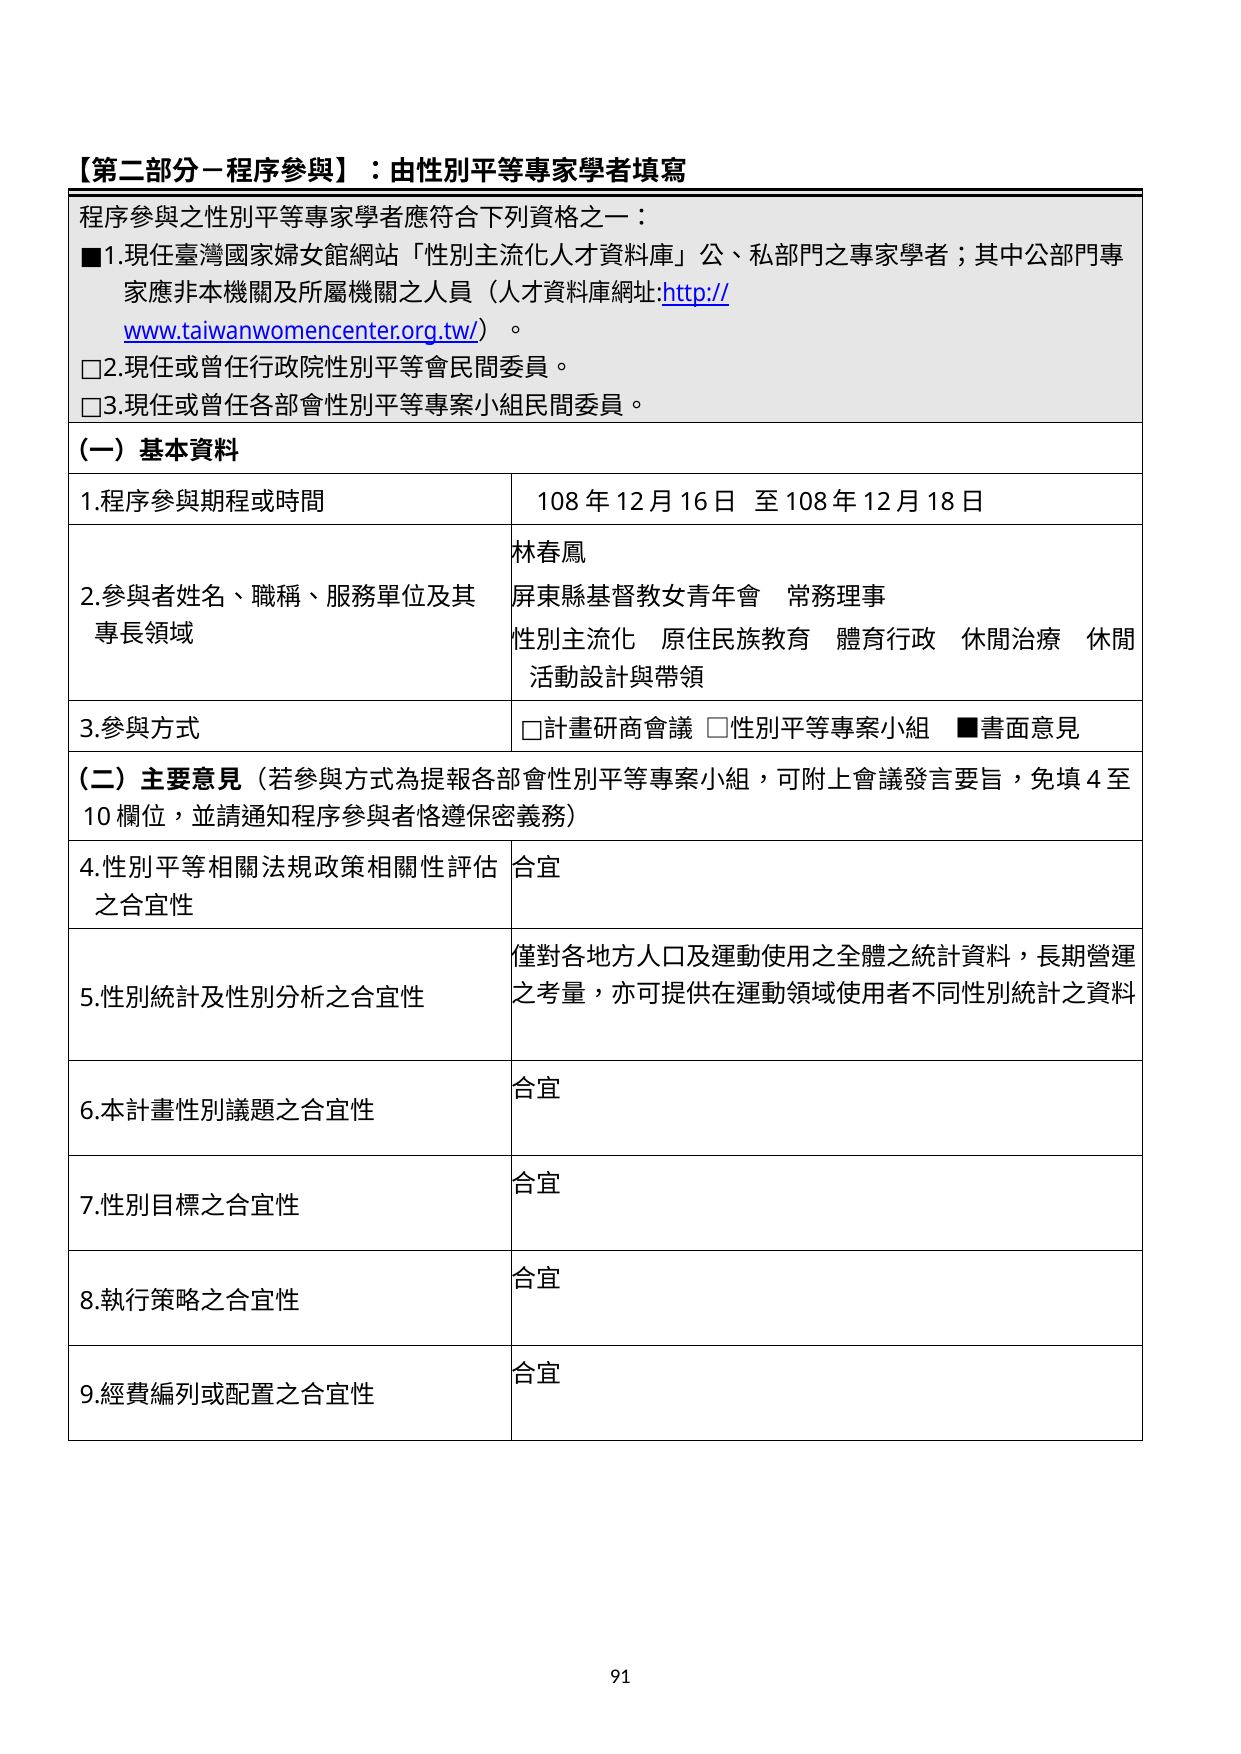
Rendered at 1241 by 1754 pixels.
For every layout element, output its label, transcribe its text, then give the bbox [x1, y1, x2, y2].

table_cell 108 年12月16日 至108年12月18日 [512, 474, 1142, 524]
table_cell 合宜 [512, 1061, 1142, 1155]
table_cell 9.經費編列或配置之合宜性 [69, 1346, 511, 1439]
table_cell 3.參與方式 [69, 701, 511, 751]
table_cell □計畫研商會議 □性別平等專案小組 ■書面意見 [512, 701, 1142, 751]
table_cell （二）主要意見（若參與方式為提報各部會性別平等專案小組，可附上會議發言要旨，免填4至10欄位，並請通知程序參與者恪遵保密義務） [69, 752, 1142, 839]
table_cell 合宜 [512, 1251, 1142, 1345]
table_cell 4.性別平等相關法規政策相關性評估之合宜性 [69, 841, 511, 928]
table_cell 合宜 [512, 841, 1142, 928]
table_cell 合宜 [512, 1156, 1142, 1250]
table_cell （一）基本資料 [69, 423, 1142, 473]
table_header 程序參與之性別平等專家學者應符合下列資格之一： ■1.現任臺灣國家婦女館網站「性別主流化人才資料庫」公、私部門之專家學者；其中公部門專家應非本機關及所屬機關之人員（人才資料庫網址:http://www.taiwanwomencenter.org.tw/）。 □2.現任或曾任行政院性別平等會民間委員。 □3.現任或曾任各部會性別平等專案小組民間委員。 [69, 197, 1142, 422]
table_cell 僅對各地方人口及運動使用之全體之統計資料，長期營運之考量，亦可提供在運動領域使用者不同性別統計之資料 [512, 929, 1142, 1060]
table_cell 合宜 [512, 1346, 1142, 1439]
text 【第二部分－程序參與】：由性別平等專家學者填寫 [50, 150, 1087, 187]
table_cell 6.本計畫性別議題之合宜性 [69, 1061, 511, 1155]
table_cell 7.性別目標之合宜性 [69, 1156, 511, 1250]
table_cell 林春鳳 屏東縣基督教女青年會 常務理事 性別主流化 原住民族教育 體育行政 休閒治療 休閒活動設計與帶領 [512, 525, 1142, 700]
table_cell 5.性別統計及性別分析之合宜性 [69, 929, 511, 1060]
table_cell 1.程序參與期程或時間 [69, 474, 511, 524]
table_cell 2.參與者姓名、職稱、服務單位及其專長領域 [69, 525, 511, 700]
table_cell 8.執行策略之合宜性 [69, 1251, 511, 1345]
